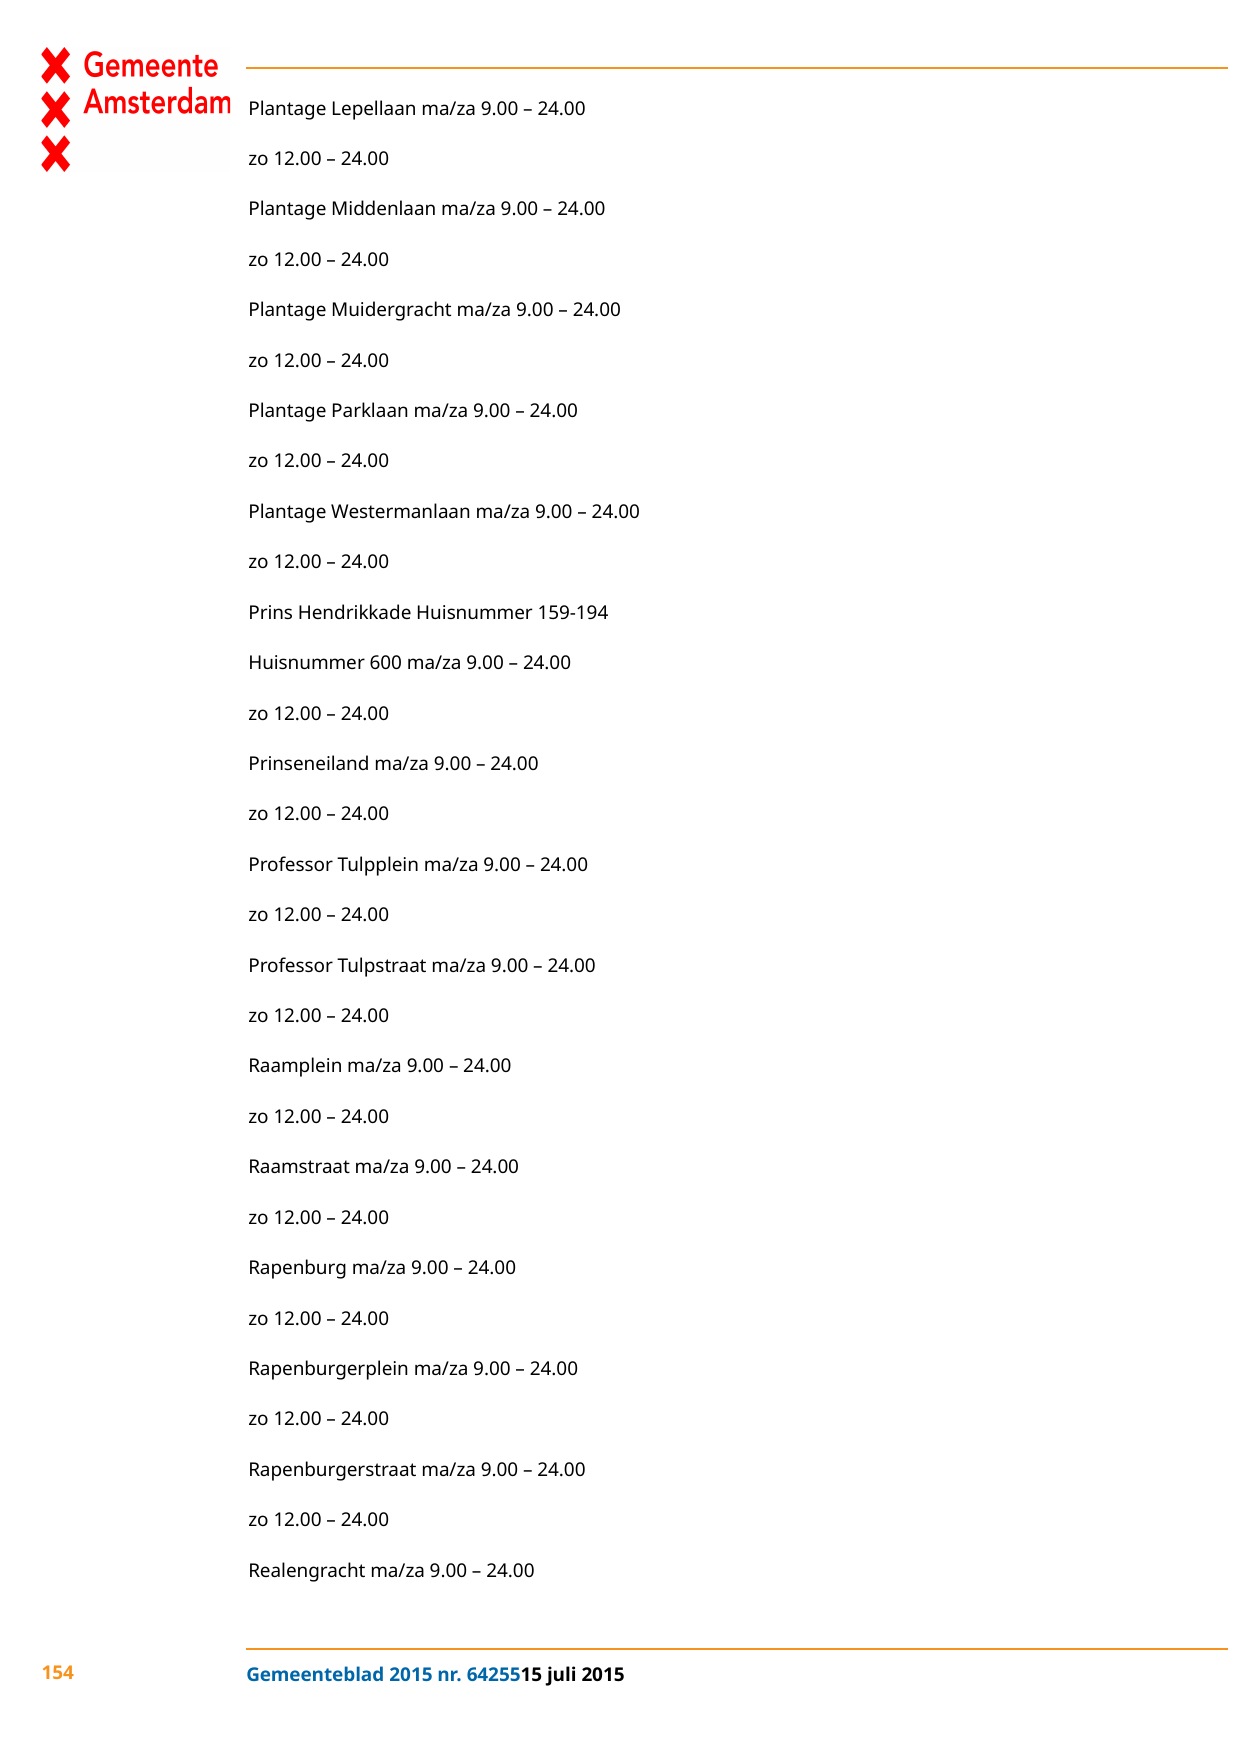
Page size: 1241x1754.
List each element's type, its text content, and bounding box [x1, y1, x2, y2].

text zo 12.00 – 24.00 [248, 1103, 1152, 1129]
text zo 12.00 – 24.00 [248, 1506, 1152, 1532]
text Raamplein ma/za 9.00 – 24.00 [248, 1053, 1152, 1078]
text zo 12.00 – 24.00 [248, 801, 1152, 826]
text Professor Tulpstraat ma/za 9.00 – 24.00 [248, 952, 1152, 978]
text Realengracht ma/za 9.00 – 24.00 [248, 1557, 1152, 1583]
text zo 12.00 – 24.00 [248, 548, 1152, 574]
text Plantage Parklaan ma/za 9.00 – 24.00 [248, 397, 1152, 423]
text Huisnummer 600 ma/za 9.00 – 24.00 [248, 649, 1152, 675]
text zo 12.00 – 24.00 [248, 1204, 1152, 1230]
text Plantage Westermanlaan ma/za 9.00 – 24.00 [248, 498, 1152, 524]
text Raamstraat ma/za 9.00 – 24.00 [248, 1153, 1152, 1179]
text Prins Hendrikkade Huisnummer 159-194 [248, 599, 1152, 625]
text Rapenburg ma/za 9.00 – 24.00 [248, 1254, 1152, 1280]
text Plantage Lepellaan ma/za 9.00 – 24.00 [248, 95, 1152, 121]
text zo 12.00 – 24.00 [248, 901, 1152, 927]
text zo 12.00 – 24.00 [248, 347, 1152, 373]
text Plantage Middenlaan ma/za 9.00 – 24.00 [248, 196, 1152, 221]
text Rapenburgerplein ma/za 9.00 – 24.00 [248, 1355, 1152, 1381]
text Professor Tulpplein ma/za 9.00 – 24.00 [248, 851, 1152, 877]
picture [41, 47, 231, 172]
text zo 12.00 – 24.00 [248, 246, 1152, 272]
text zo 12.00 – 24.00 [248, 1406, 1152, 1431]
text zo 12.00 – 24.00 [248, 145, 1152, 171]
text Rapenburgerstraat ma/za 9.00 – 24.00 [248, 1456, 1152, 1482]
text zo 12.00 – 24.00 [248, 700, 1152, 726]
text Plantage Muidergracht ma/za 9.00 – 24.00 [248, 296, 1152, 322]
text Prinseneiland ma/za 9.00 – 24.00 [248, 750, 1152, 776]
text zo 12.00 – 24.00 [248, 1305, 1152, 1331]
text zo 12.00 – 24.00 [248, 1002, 1152, 1028]
text zo 12.00 – 24.00 [248, 448, 1152, 473]
